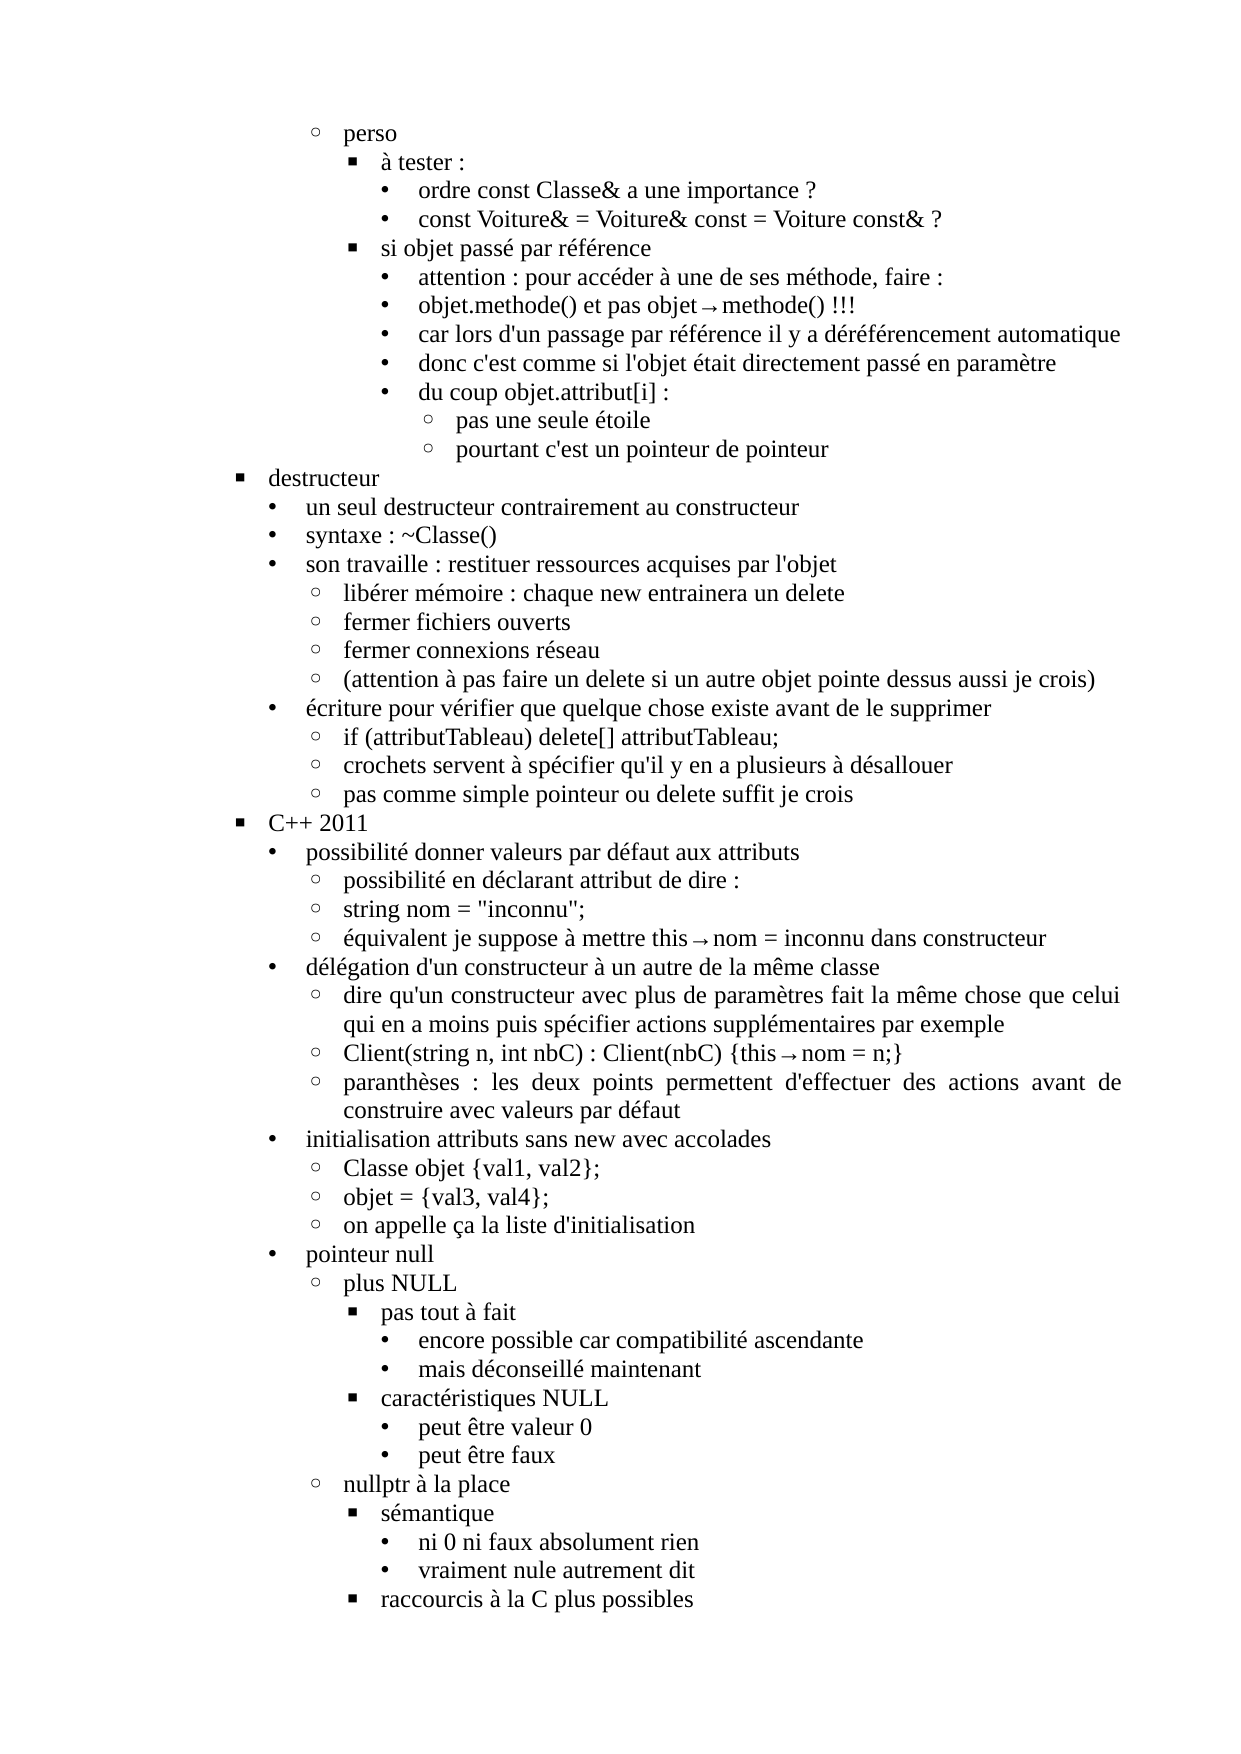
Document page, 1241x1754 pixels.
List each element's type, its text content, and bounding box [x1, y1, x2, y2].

list son travaille : restituer ressources acquises par l'objet [268, 549, 1122, 578]
list paranthèses : les deux points permettent d'effectuer des actions avant de construire avec valeurs par défaut [306, 1067, 1122, 1124]
list Client(string n, int nbC) : Client(nbC) {this→nom = n;} [306, 1038, 1122, 1067]
list perso [306, 118, 1122, 147]
list if (attributTableau) delete[] attributTableau; [306, 722, 1122, 751]
list sémantique [343, 1498, 1122, 1527]
list pourtant c'est un pointeur de pointeur [418, 434, 1122, 463]
list syntaxe : ~Classe() [268, 521, 1122, 549]
list peut être faux [381, 1441, 1122, 1469]
list fermer connexions réseau [306, 636, 1122, 664]
list objet.methode() et pas objet→methode() !!! [381, 291, 1122, 319]
list on appelle ça la liste d'initialisation [306, 1211, 1122, 1239]
list string nom = "inconnu"; [306, 894, 1122, 923]
list équivalent je suppose à mettre this→nom = inconnu dans constructeur [306, 923, 1122, 952]
list ordre const Classe& a une importance ? [381, 176, 1122, 204]
list initialisation attributs sans new avec accolades [268, 1124, 1122, 1153]
list C++ 2011 [231, 808, 1122, 837]
list pas comme simple pointeur ou delete suffit je crois [306, 779, 1122, 808]
list plus NULL [306, 1268, 1122, 1297]
list Classe objet {val1, val2}; [306, 1153, 1122, 1182]
list vraiment nule autrement dit [381, 1556, 1122, 1584]
list délégation d'un constructeur à un autre de la même classe [268, 952, 1122, 981]
list const Voiture& = Voiture& const = Voiture const& ? [381, 204, 1122, 233]
list pas une seule étoile [418, 406, 1122, 434]
list raccourcis à la C plus possibles [343, 1584, 1122, 1613]
list pas tout à fait [343, 1297, 1122, 1326]
list possibilité en déclarant attribut de dire : [306, 866, 1122, 894]
list (attention à pas faire un delete si un autre objet pointe dessus aussi je crois) [306, 664, 1122, 693]
list mais déconseillé maintenant [381, 1354, 1122, 1383]
list objet = {val3, val4}; [306, 1182, 1122, 1211]
list du coup objet.attribut[i] : [381, 377, 1122, 406]
list fermer fichiers ouverts [306, 607, 1122, 636]
list possibilité donner valeurs par défaut aux attributs [268, 837, 1122, 866]
list attention : pour accéder à une de ses méthode, faire : [381, 262, 1122, 291]
list car lors d'un passage par référence il y a déréférencement automatique [381, 319, 1122, 348]
list caractéristiques NULL [343, 1383, 1122, 1412]
list destructeur [231, 463, 1122, 492]
list encore possible car compatibilité ascendante [381, 1326, 1122, 1354]
list à tester : [343, 147, 1122, 176]
list donc c'est comme si l'objet était directement passé en paramètre [381, 348, 1122, 377]
list un seul destructeur contrairement au constructeur [268, 492, 1122, 521]
list peut être valeur 0 [381, 1412, 1122, 1441]
list nullptr à la place [306, 1469, 1122, 1498]
list si objet passé par référence [343, 233, 1122, 262]
list ni 0 ni faux absolument rien [381, 1527, 1122, 1556]
list pointeur null [268, 1239, 1122, 1268]
list dire qu'un constructeur avec plus de paramètres fait la même chose que celui qui en a moins puis spécifier actions supplémentaires par exemple [306, 981, 1122, 1038]
list crochets servent à spécifier qu'il y en a plusieurs à désallouer [306, 751, 1122, 779]
list libérer mémoire : chaque new entrainera un delete [306, 578, 1122, 607]
list écriture pour vérifier que quelque chose existe avant de le supprimer [268, 693, 1122, 722]
